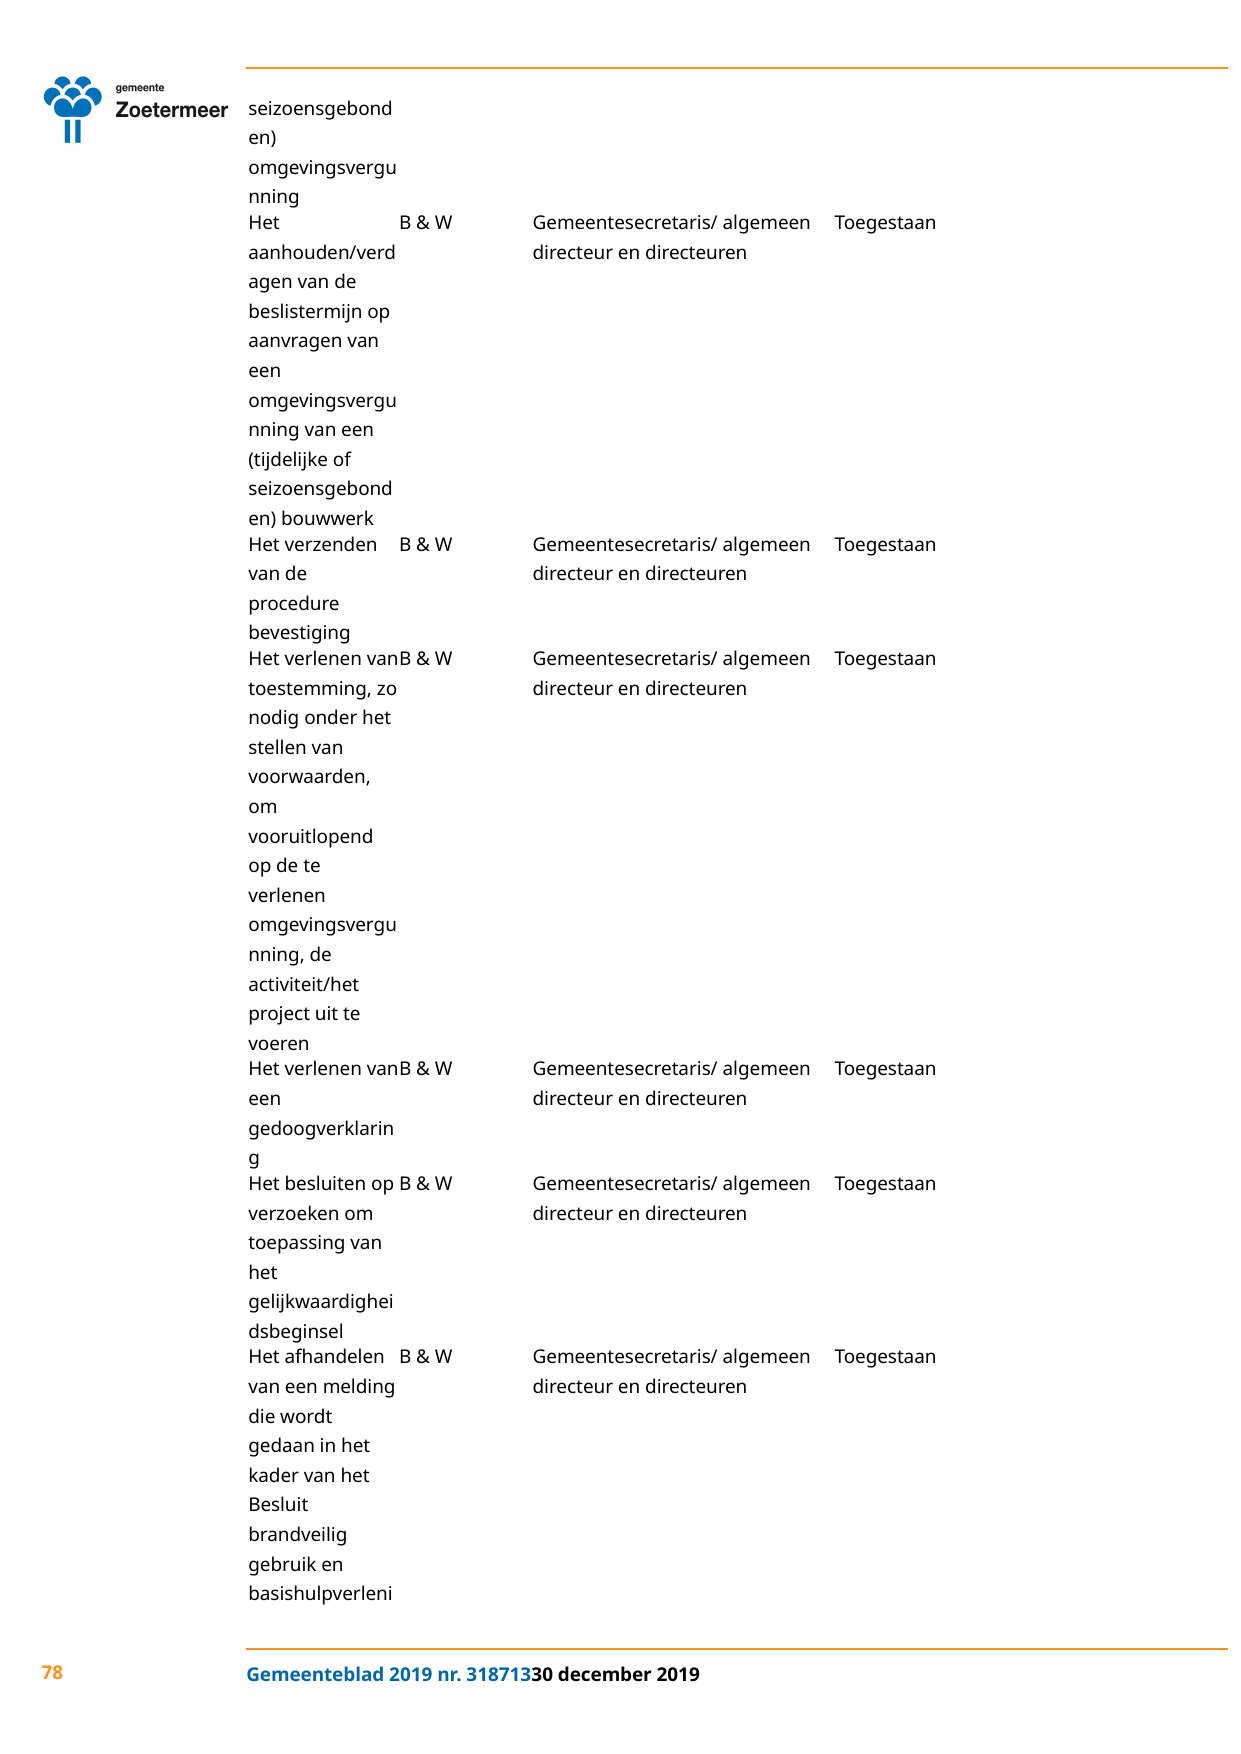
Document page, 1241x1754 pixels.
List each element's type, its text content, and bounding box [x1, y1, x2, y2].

table_cell B & W [399, 209, 532, 531]
table_cell Toegestaan [834, 1170, 1094, 1344]
table_cell Gemeentesecretaris/ algemeen directeur en directeuren [533, 531, 834, 645]
picture [41, 47, 231, 172]
table_cell Gemeentesecretaris/ algemeen directeur en directeuren [533, 645, 834, 1056]
table_cell B & W [399, 1344, 532, 1606]
table_cell B & W [399, 1170, 532, 1344]
table_cell Gemeentesecretaris/ algemeen directeur en directeuren [533, 1056, 834, 1170]
table_cell B & W [399, 531, 532, 645]
table_cell Toegestaan [834, 1056, 1094, 1170]
table_cell Toegestaan [834, 1344, 1094, 1606]
table_cell B & W [399, 1056, 532, 1170]
table_cell seizoensgebonden) omgevingsvergunning [248, 95, 399, 209]
table_cell [834, 95, 1094, 209]
table_cell Toegestaan [834, 209, 1094, 531]
table_cell B & W [399, 645, 532, 1056]
table_cell Toegestaan [834, 531, 1094, 645]
table_cell Gemeentesecretaris/ algemeen directeur en directeuren [533, 1344, 834, 1606]
table_cell Gemeentesecretaris/ algemeen directeur en directeuren [533, 1170, 834, 1344]
table_cell Het besluiten op verzoeken om toepassing van het gelijkwaardigheidsbeginsel [248, 1170, 399, 1344]
table_cell [533, 95, 834, 209]
table_cell [399, 95, 532, 209]
table_cell Het verzenden van de procedure bevestiging [248, 531, 399, 645]
table_cell Toegestaan [834, 645, 1094, 1056]
table_cell Het verlenen van toestemming, zo nodig onder het stellen van voorwaarden, om vooruitlopend op de te verlenen omgevingsvergunning, de activiteit/het project uit te voeren [248, 645, 399, 1056]
table_cell Gemeentesecretaris/ algemeen directeur en directeuren [533, 209, 834, 531]
table_cell Het afhandelen van een melding die wordt gedaan in het kader van het Besluit brandveilig gebruik en basishulpverleni [248, 1344, 399, 1606]
table_cell Het verlenen van een gedoogverklaring [248, 1056, 399, 1170]
table_cell Het aanhouden/verdagen van de beslistermijn op aanvragen van een omgevingsvergunning van een (tijdelijke of seizoensgebonden) bouwwerk [248, 209, 399, 531]
